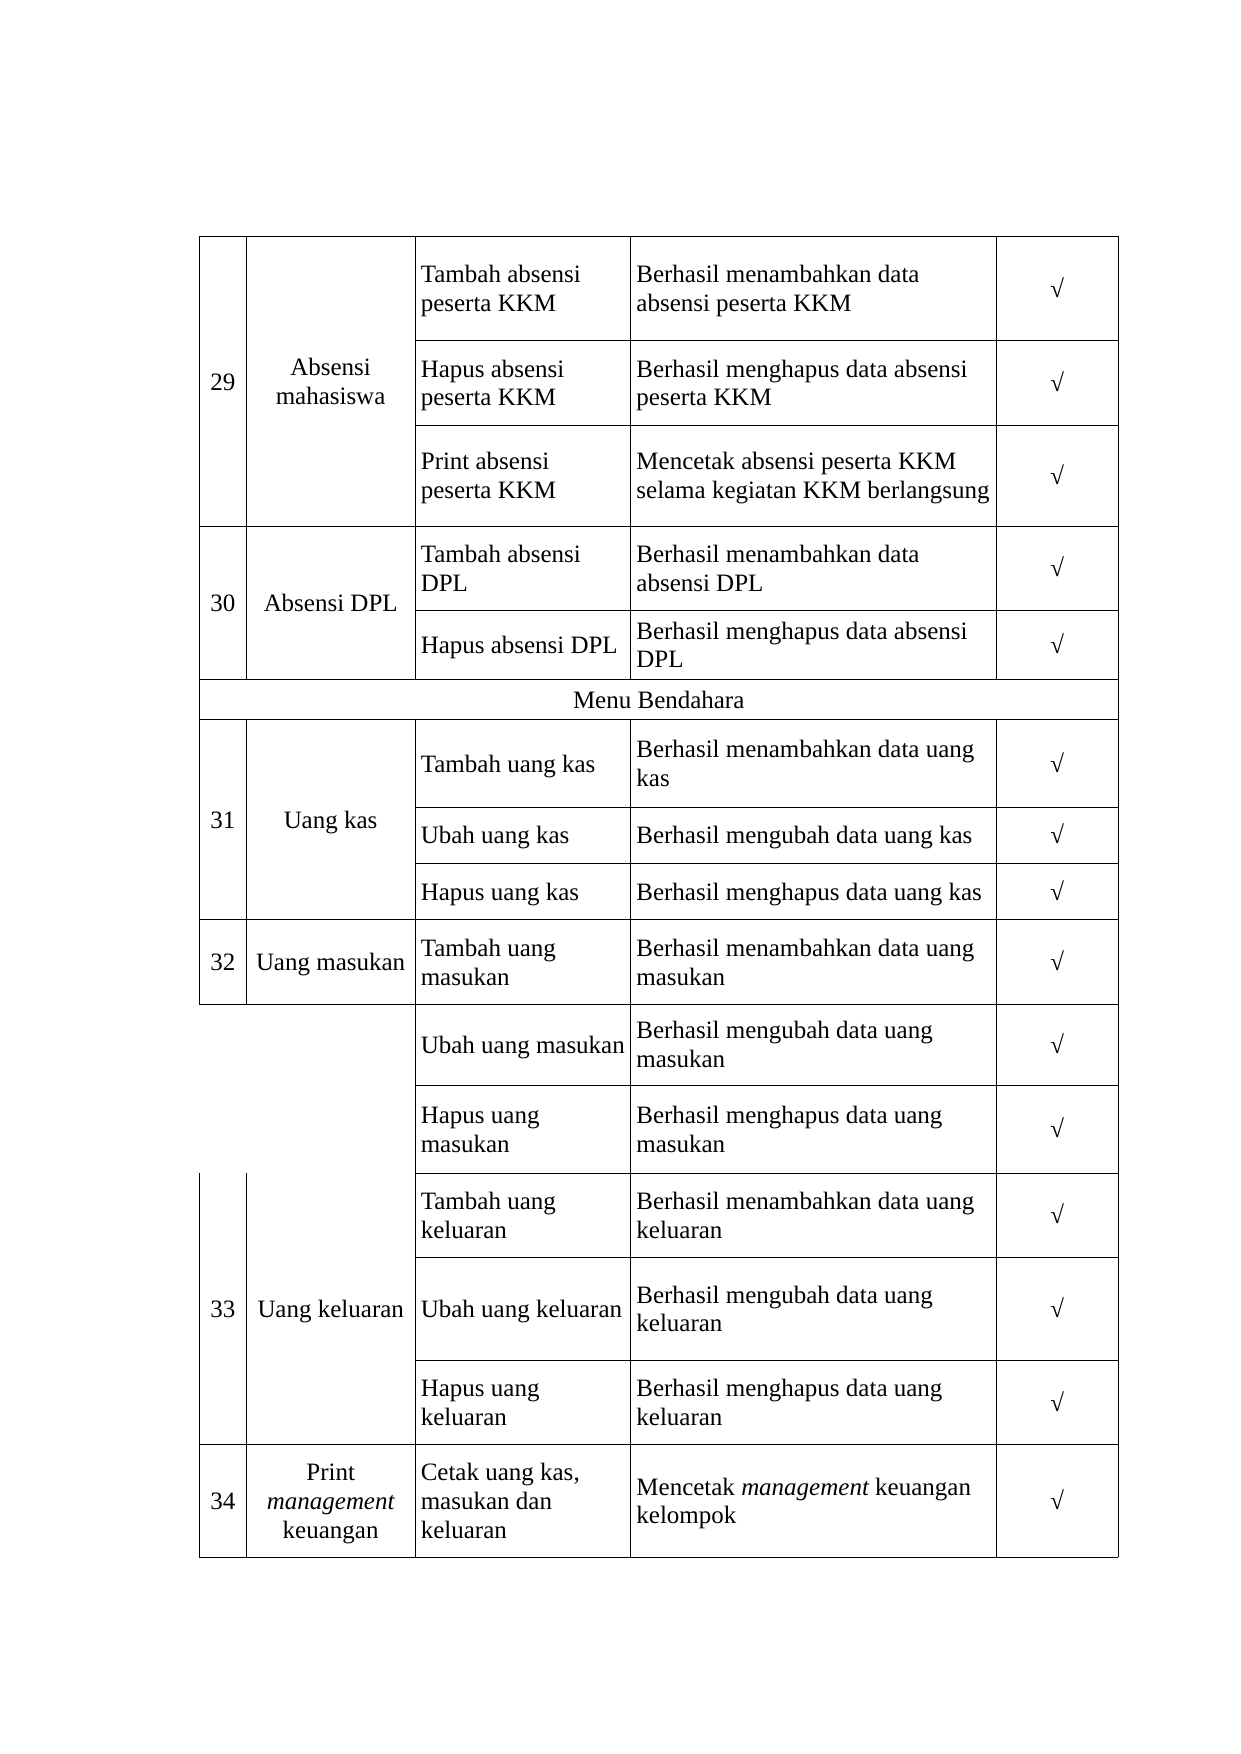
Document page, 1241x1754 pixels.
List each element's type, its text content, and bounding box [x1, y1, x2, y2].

table_cell √ [997, 1445, 1118, 1557]
table_cell Absensi mahasiswa [247, 237, 415, 526]
table_cell Uang keluaran [247, 1173, 415, 1444]
table_cell √ [997, 527, 1118, 610]
table_cell Berhasil mengubah data uang kas [631, 808, 996, 863]
table_cell 29 [200, 237, 246, 526]
table_cell √ [997, 341, 1118, 425]
table_cell Hapus uang kas [416, 864, 630, 919]
table_cell Uang kas [247, 720, 415, 919]
table_cell √ [997, 720, 1118, 807]
table_cell Berhasil menghapus data absensi DPL [631, 611, 996, 679]
table_cell Ubah uang masukan [416, 1005, 630, 1085]
table_cell √ [997, 426, 1118, 526]
table_cell √ [997, 1086, 1118, 1172]
table_cell Berhasil mengubah data uang keluaran [631, 1258, 996, 1360]
table_cell Cetak uang kas, masukan dan keluaran [416, 1445, 630, 1557]
table_cell Tambah absensi DPL [416, 527, 630, 610]
table_cell √ [997, 237, 1118, 340]
table_cell Berhasil mengubah data uang masukan [631, 1005, 996, 1085]
table_cell Mencetak absensi peserta KKM selama kegiatan KKM berlangsung [631, 426, 996, 526]
table_cell Berhasil menghapus data uang kas [631, 864, 996, 919]
table_cell 30 [200, 527, 246, 679]
table_cell Berhasil menambahkan data uang masukan [631, 920, 996, 1004]
table_cell Uang masukan [247, 920, 415, 1004]
table_cell Hapus uang keluaran [416, 1361, 630, 1444]
table_cell Menu Bendahara [200, 680, 1118, 719]
table_cell 32 [200, 920, 246, 1004]
table_cell √ [997, 1258, 1118, 1360]
table_cell Absensi DPL [247, 527, 415, 679]
table_cell Berhasil menghapus data uang keluaran [631, 1361, 996, 1444]
table_cell √ [997, 1361, 1118, 1444]
table_cell √ [997, 1174, 1118, 1257]
table_cell √ [997, 920, 1118, 1004]
table_cell √ [997, 864, 1118, 919]
table_cell Berhasil menghapus data uang masukan [631, 1086, 996, 1172]
table_cell 31 [200, 720, 246, 919]
table_cell 34 [200, 1445, 246, 1557]
table_cell 33 [200, 1173, 246, 1444]
table_cell Tambah uang kas [416, 720, 630, 807]
table_cell Hapus uang masukan [416, 1086, 630, 1172]
table_cell Hapus absensi peserta KKM [416, 341, 630, 425]
table_cell Tambah uang keluaran [416, 1174, 630, 1257]
table_cell Berhasil menambahkan data uang keluaran [631, 1174, 996, 1257]
table_cell Tambah uang masukan [416, 920, 630, 1004]
table_cell Hapus absensi DPL [416, 611, 630, 679]
table_cell Ubah uang keluaran [416, 1258, 630, 1360]
table_cell Ubah uang kas [416, 808, 630, 863]
table_cell Berhasil menambahkan data absensi peserta KKM [631, 237, 996, 340]
table_cell Print absensi peserta KKM [416, 426, 630, 526]
table_cell Print management keuangan [247, 1445, 415, 1557]
table_cell √ [997, 1005, 1118, 1085]
table_cell √ [997, 808, 1118, 863]
table_cell Berhasil menambahkan data uang kas [631, 720, 996, 807]
table_cell √ [997, 611, 1118, 679]
table_cell Tambah absensi peserta KKM [416, 237, 630, 340]
table_cell Mencetak management keuangan kelompok [631, 1445, 996, 1557]
table_cell Berhasil menghapus data absensi peserta KKM [631, 341, 996, 425]
table_cell Berhasil menambahkan data absensi DPL [631, 527, 996, 610]
